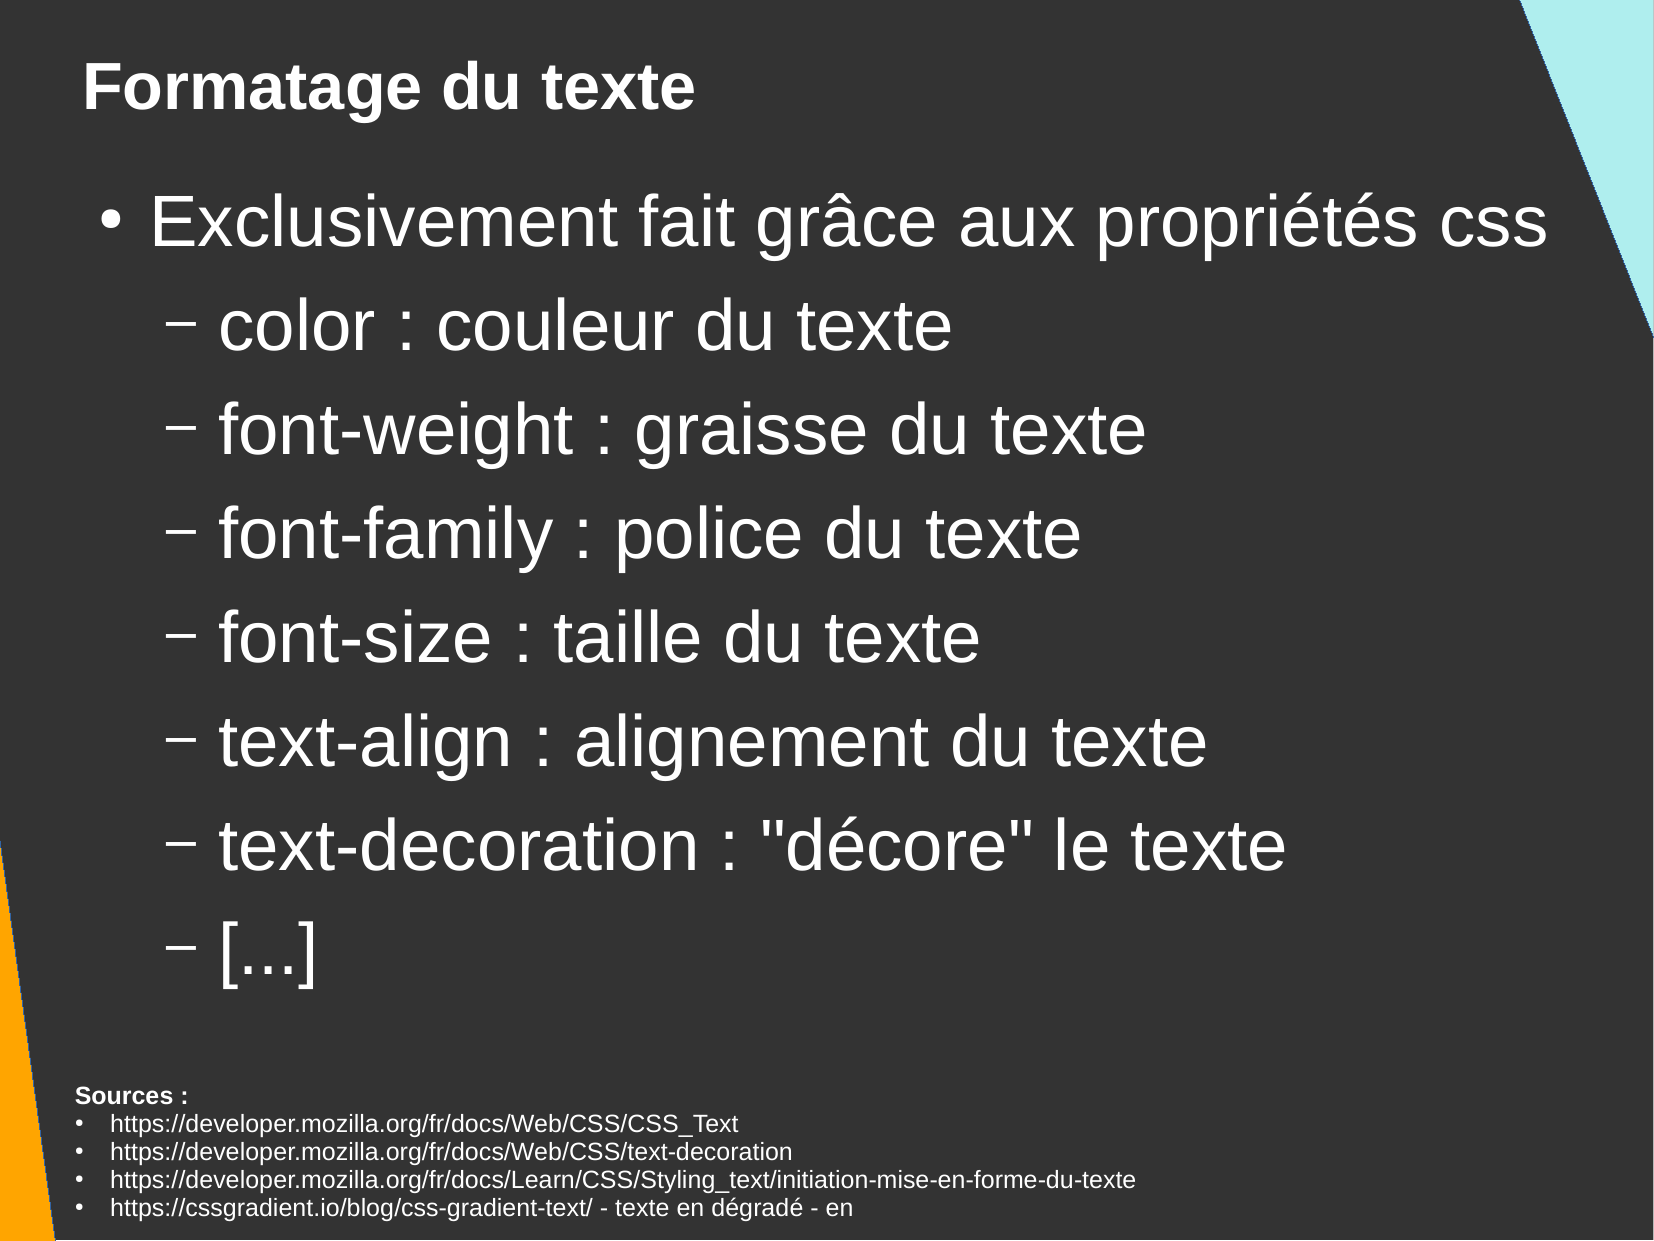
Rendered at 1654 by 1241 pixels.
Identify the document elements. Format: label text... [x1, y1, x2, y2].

list Exclusivement fait grâce aux propriétés css color : couleur du texte font-weight : graisse du texte font-family : police du texte font-size : taille du texte text-align : alignement du texte text-decoration : "décore" le texte [...] [80, 180, 1605, 993]
text_box [0, 840, 56, 1241]
title Formatage du texte [82, 49, 1571, 152]
text_box [1519, 0, 1654, 338]
text_box Sources : https://developer.mozilla.org/fr/docs/Web/CSS/CSS_Text https://developer.mozilla.org/fr/docs/Web/CSS/text-decoration https://developer.mozilla.org/fr/docs/Learn/CSS/Styling_text/initiation-mise-en-forme-du-texte https://cssgradient.io/blog/css-gradient-text/ - texte en dégradé - en [60, 1074, 1546, 1241]
